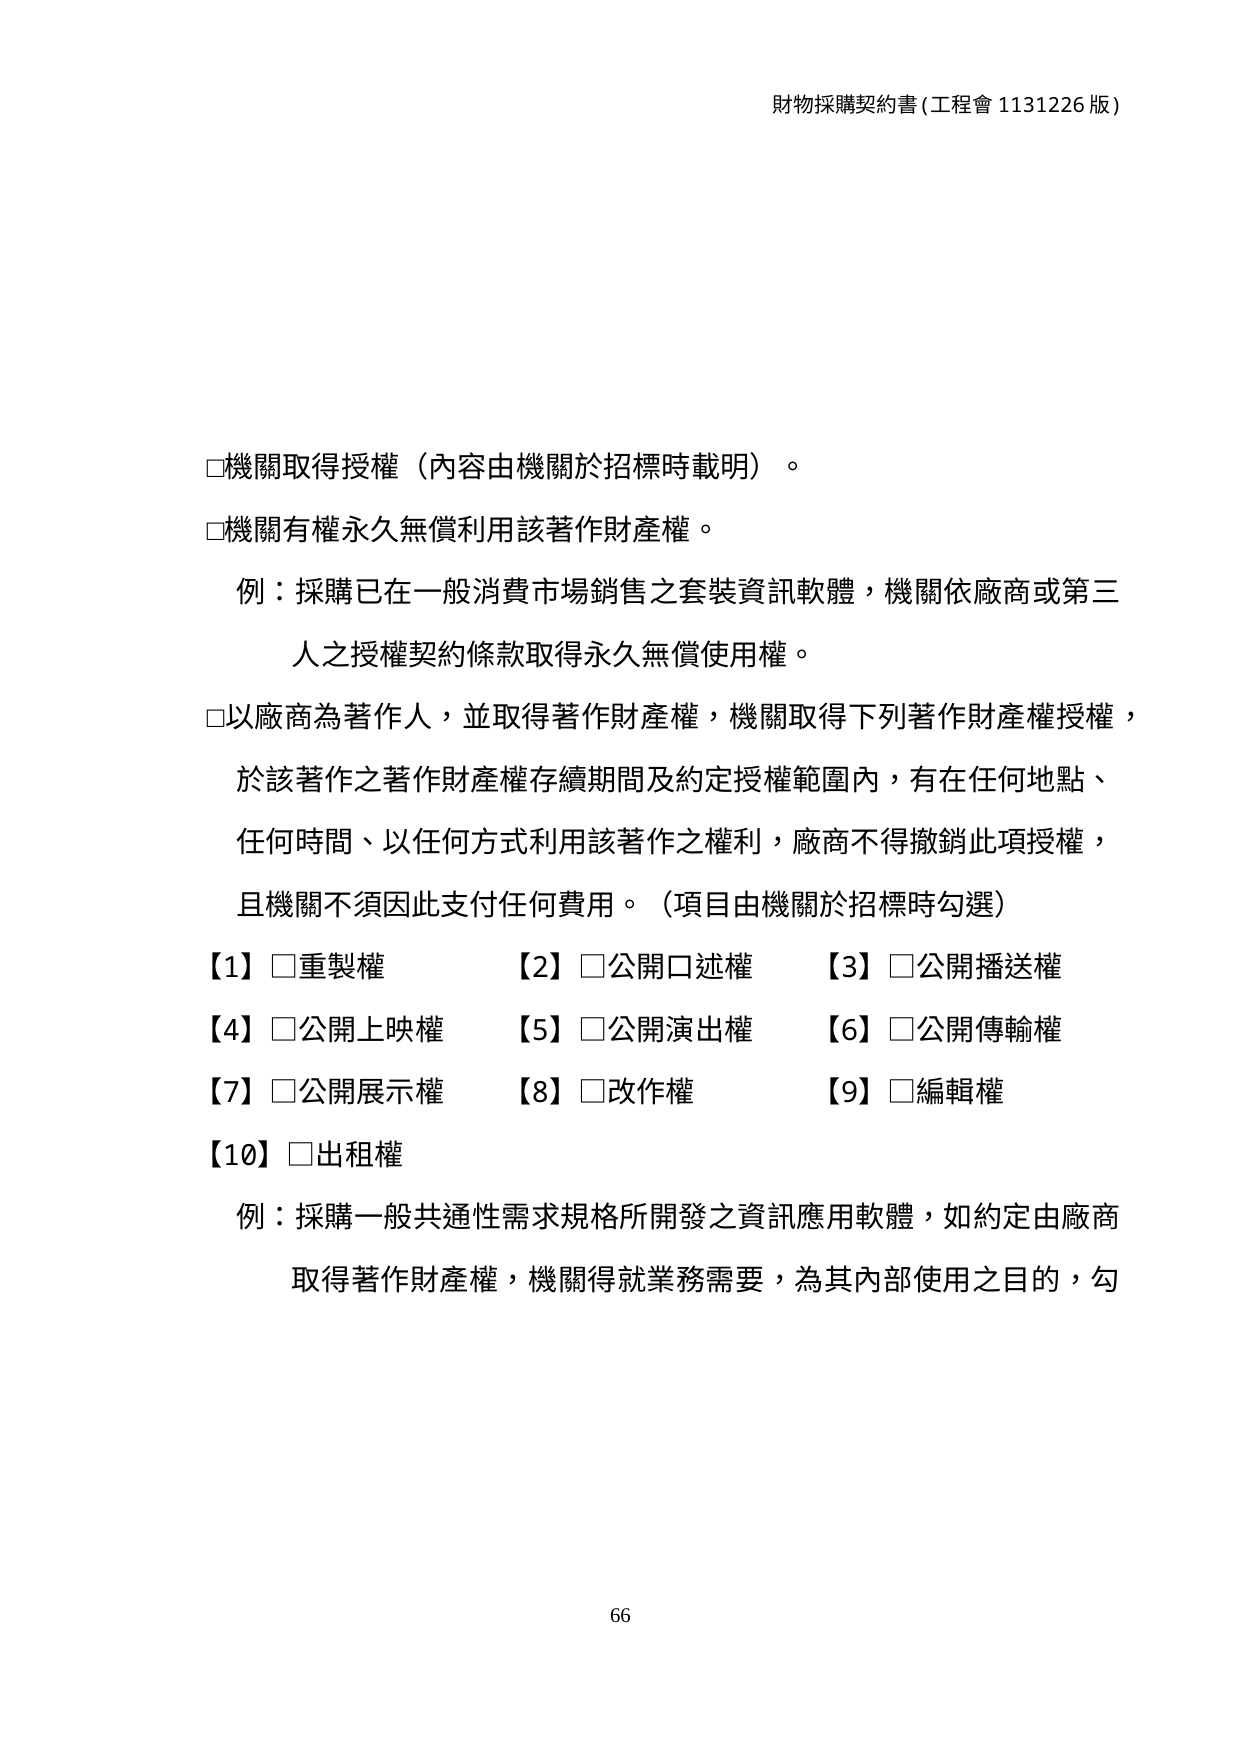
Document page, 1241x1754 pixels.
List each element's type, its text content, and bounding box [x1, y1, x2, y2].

text 例：採購已在一般消費市場銷售之套裝資訊軟體，機關依廠商或第三人之授權契約條款取得永久無償使用權。 [236, 548, 1122, 673]
text 【10】□出租權 [193, 1111, 1122, 1173]
text 【4】□公開上映權 【5】□公開演出權 【6】□公開傳輸權 [193, 986, 1122, 1048]
text 【7】□公開展示權 【8】□改作權 【9】□編輯權 [193, 1048, 1122, 1111]
text 例：採購一般共通性需求規格所開發之資訊應用軟體，如約定由廠商取得著作財產權，機關得就業務需要，為其內部使用之目的，勾 [236, 1173, 1122, 1298]
text 【1】□重製權 【2】□公開口述權 【3】□公開播送權 [193, 923, 1122, 986]
text □機關有權永久無償利用該著作財產權。 [207, 486, 1116, 548]
text □以廠商為著作人，並取得著作財產權，機關取得下列著作財產權授權，於該著作之著作財產權存續期間及約定授權範圍內，有在任何地點、任何時間、以任何方式利用該著作之權利，廠商不得撤銷此項授權，且機關不須因此支付任何費用。（項目由機關於招標時勾選） [207, 673, 1116, 923]
text □機關取得授權（內容由機關於招標時載明）。 [207, 423, 1116, 486]
